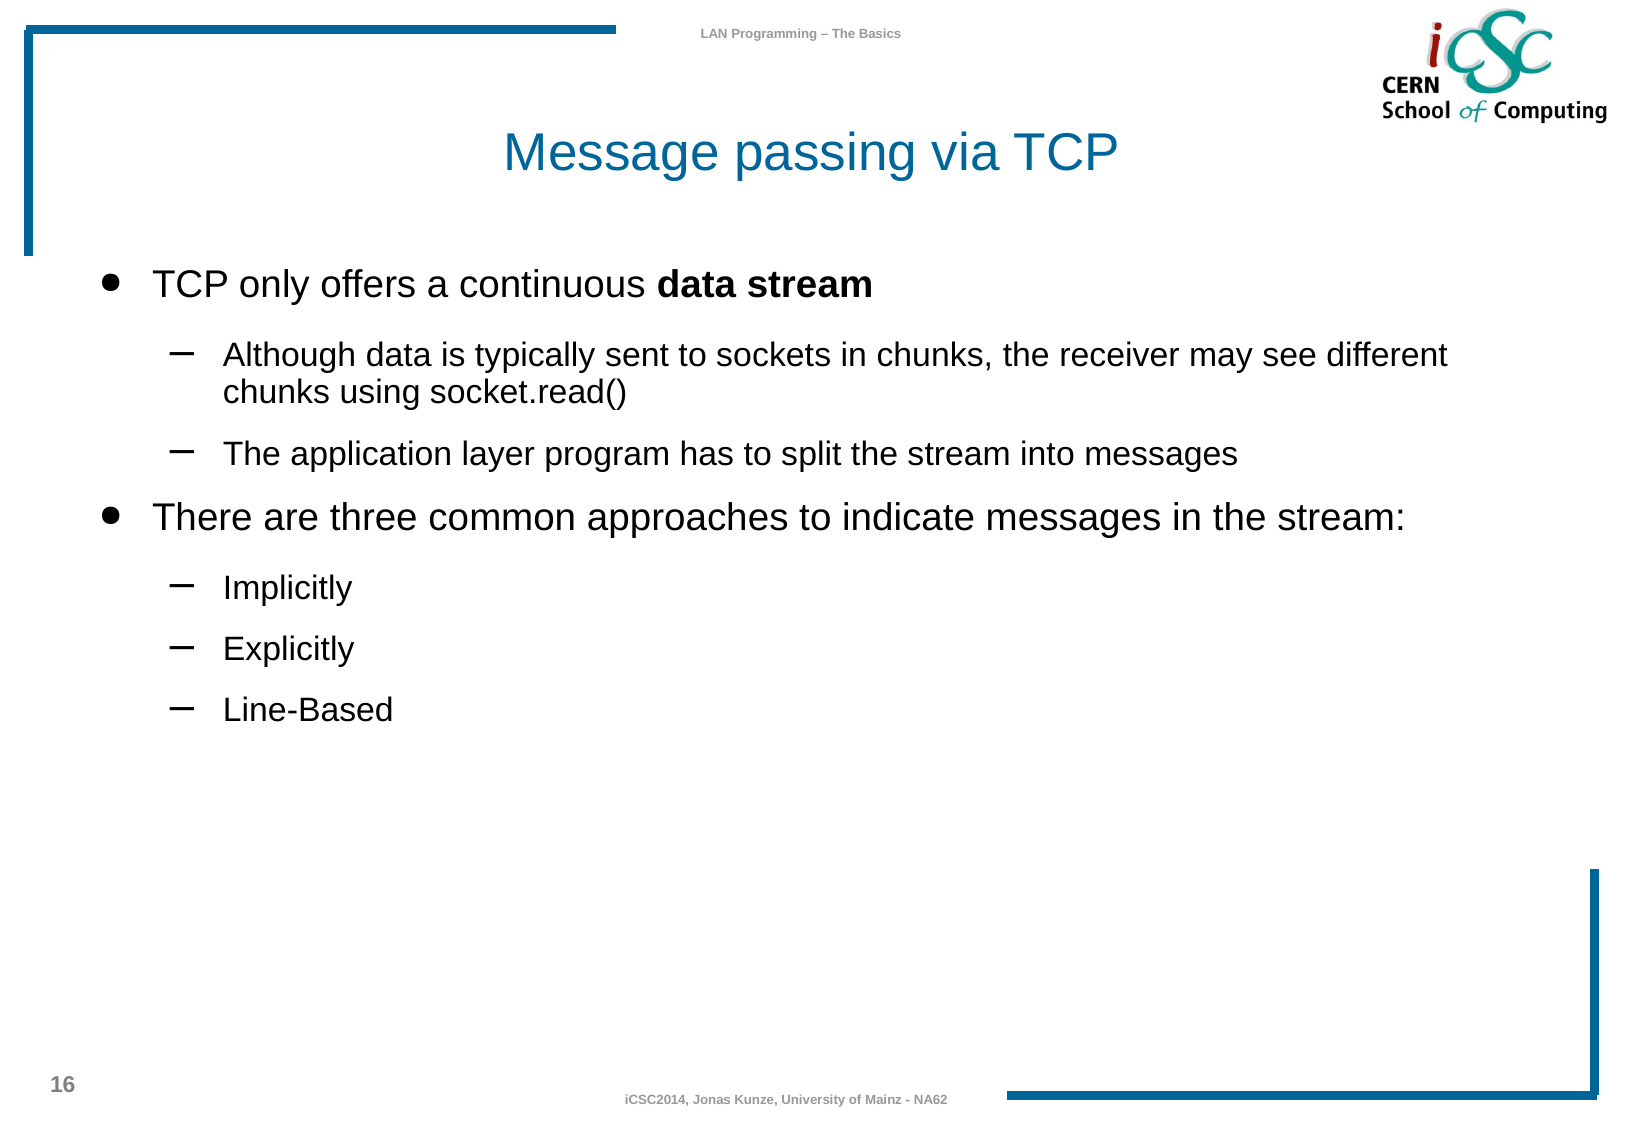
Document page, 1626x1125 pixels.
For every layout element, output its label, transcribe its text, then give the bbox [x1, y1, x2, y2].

list TCP only offers a continuous data stream Although data is typically sent to sockets in chunks, the receiver may see different chunks using socket.read() The application layer program has to split the stream into messages There are three common approaches to indicate messages in the stream: Implicitly Explicitly Line-Based [81, 263, 1512, 1051]
picture [1381, 8, 1608, 125]
title Message passing via TCP [81, 44, 1544, 233]
